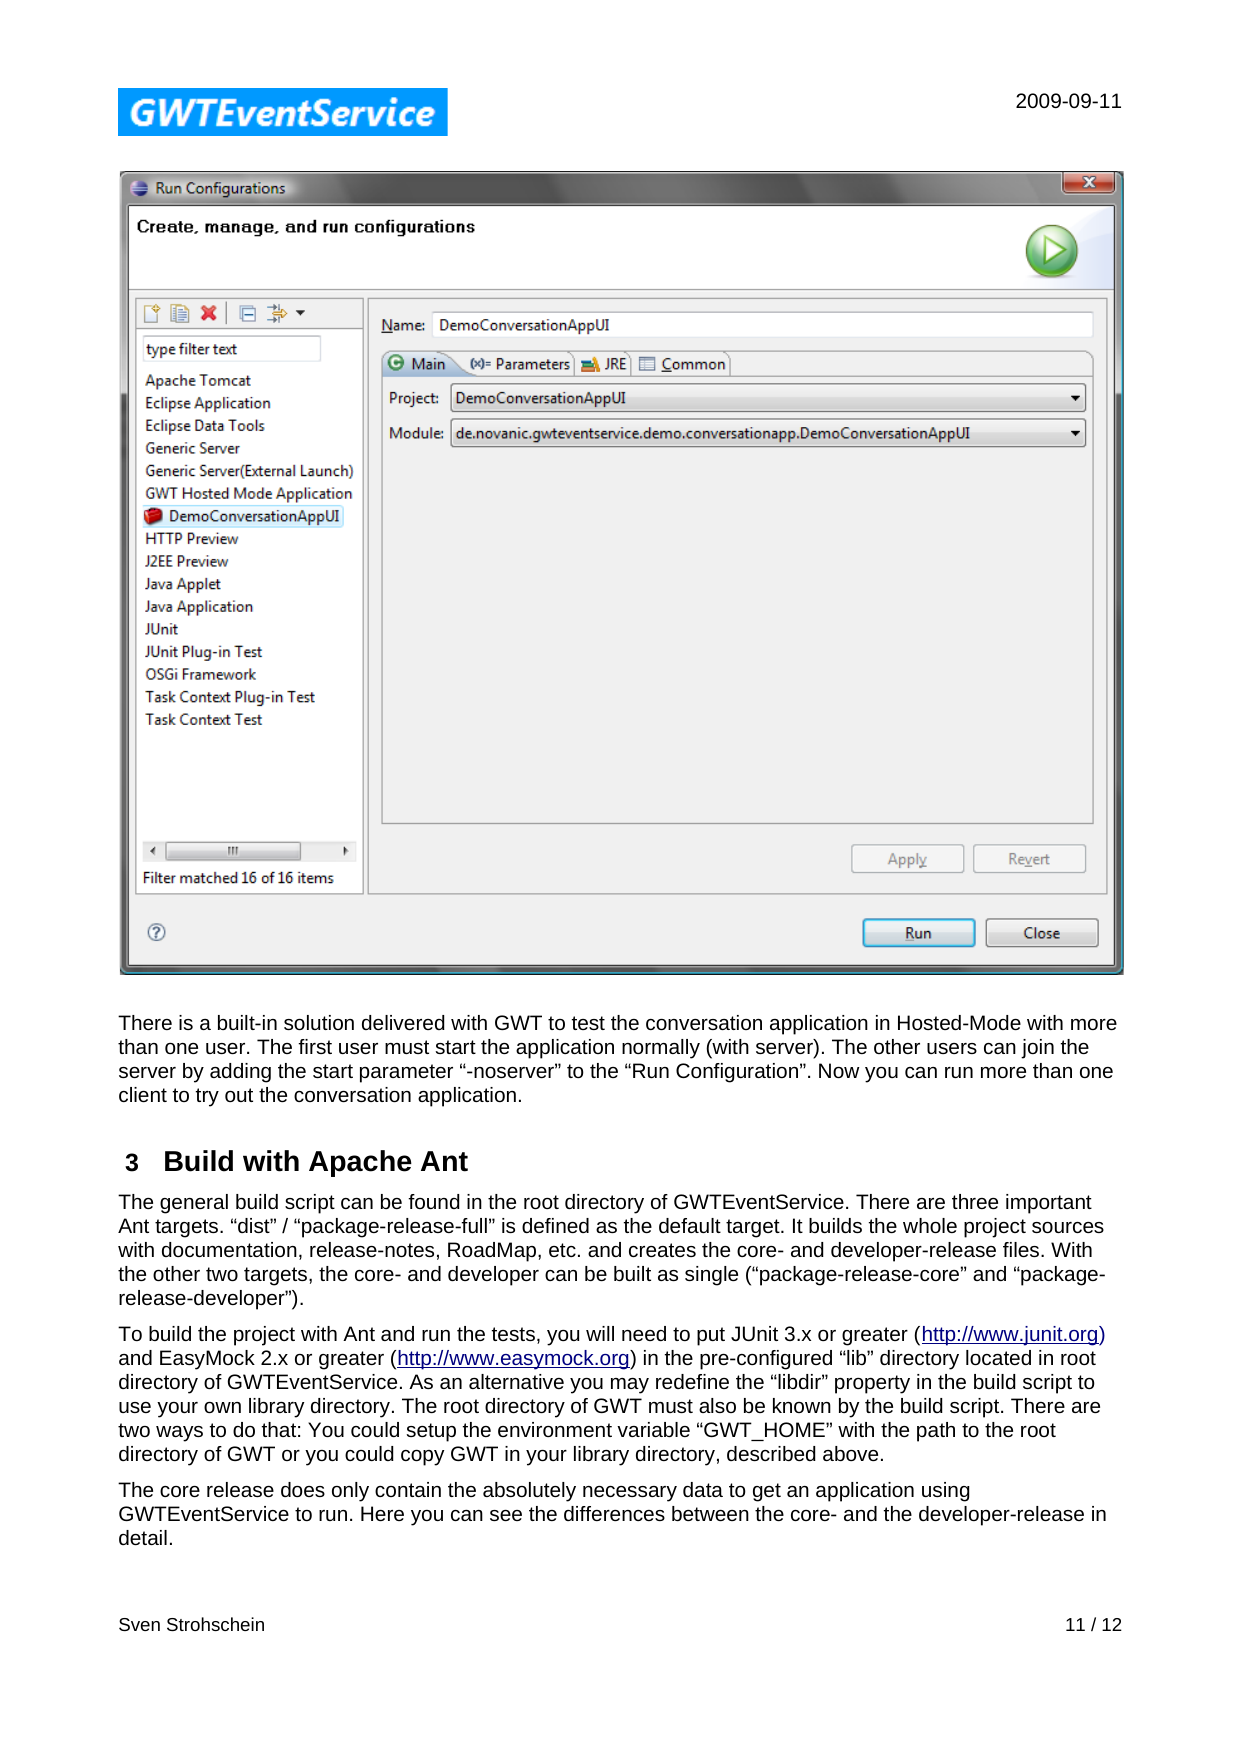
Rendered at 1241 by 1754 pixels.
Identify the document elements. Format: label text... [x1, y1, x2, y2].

text The general build script can be found in the root directory of GWTEventService. There are three important Ant targets. “dist” / “package-release-full” is defined as the default target. It builds the whole project sources with documentation, release-notes, RoadMap, etc. and creates the core- and developer-release files. With the other two targets, the core- and developer can be built as single (“package-release-core” and “package-release-developer”). [118, 1189, 1122, 1309]
text There is a built-in solution delivered with GWT to test the conversation application in Hosted-Mode with more than one user. The first user must start the application normally (with server). The other users can join the server by adding the start parameter “-noserver” to the “Run Configuration”. Now you can run more than one client to try out the conversation application. [118, 1011, 1122, 1107]
text The core release does only contain the absolutely necessary data to get an application using GWTEventService to run. Here you can see the differences between the core- and the developer-release in detail. [118, 1478, 1122, 1550]
subtitle Build with Apache Ant [118, 1144, 1122, 1177]
text To build the project with Ant and run the tests, you will need to put JUnit 3.x or greater (http://www.junit.org) and EasyMock 2.x or greater (http://www.easymock.org) in the pre-configured “lib” directory located in root directory of GWTEventService. As an alternative you may redefine the “libdir” property in the build script to use your own library directory. The root directory of GWT must also be known by the build script. There are two ways to do that: You could setup the environment variable “GWT_HOME” with the path to the root directory of GWT or you could copy GWT in your library directory, described above. [118, 1322, 1122, 1466]
picture [119, 171, 1124, 975]
picture [118, 88, 448, 136]
